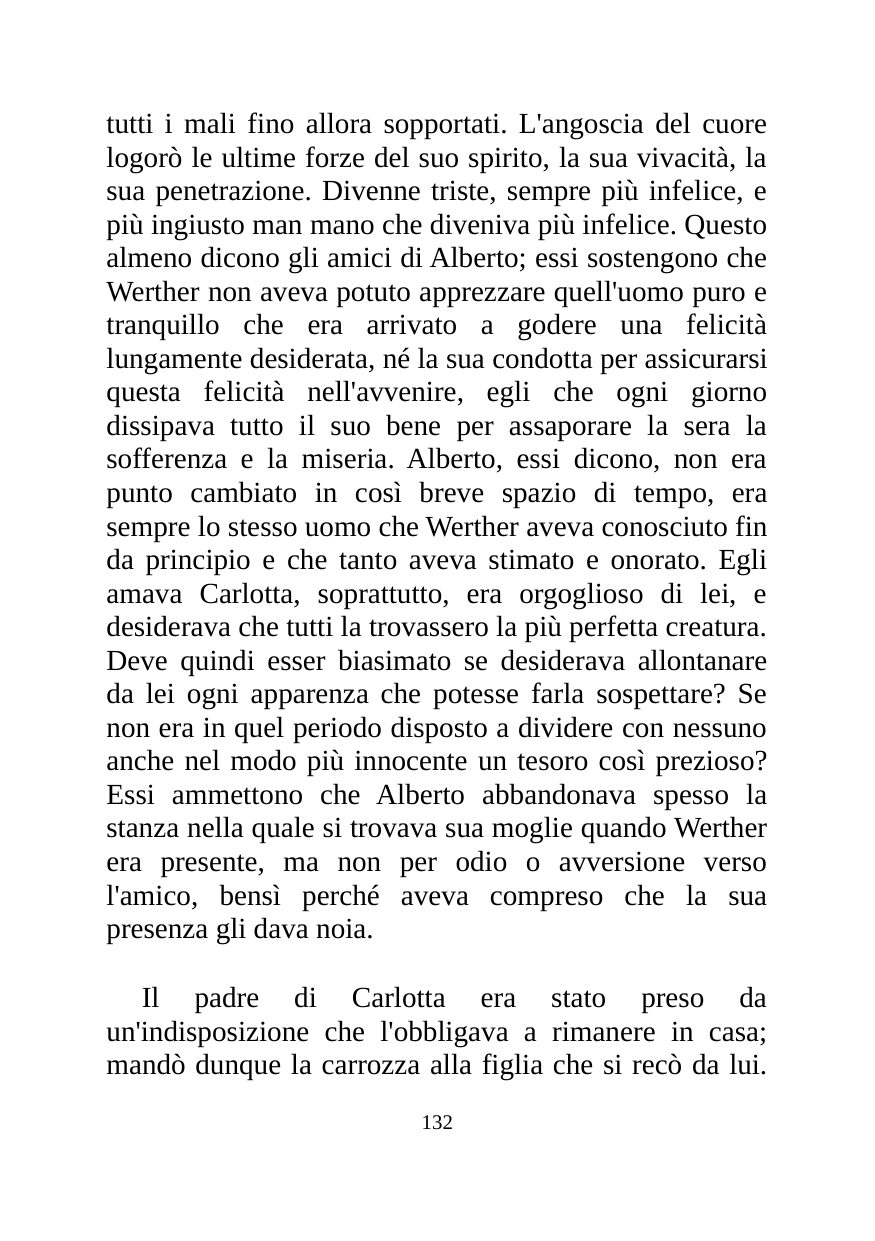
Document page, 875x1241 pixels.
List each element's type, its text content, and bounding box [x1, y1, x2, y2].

text Il padre di Carlotta era stato preso da un'indisposizione che l'obbligava a rimanere in casa; mandò dunque la carrozza alla figlia che si recò da lui. [106, 980, 768, 1081]
text tutti i mali fino allora sopportati. L'angoscia del cuore logorò le ultime forze del suo spirito, la sua vivacità, la sua penetrazione. Divenne triste, sempre più infelice, e più ingiusto man mano che diveniva più infelice. Questo almeno dicono gli amici di Alberto; essi sostengono che Werther non aveva potuto apprezzare quell'uomo puro e tranquillo che era arrivato a godere una felicità lungamente desiderata, né la sua condotta per assicurarsi questa felicità nell'avvenire, egli che ogni giorno dissipava tutto il suo bene per assaporare la sera la sofferenza e la miseria. Alberto, essi dicono, non era punto cambiato in così breve spazio di tempo, era sempre lo stesso uomo che Werther aveva conosciuto fin da principio e che tanto aveva stimato e onorato. Egli amava Carlotta, soprattutto, era orgoglioso di lei, e desiderava che tutti la trovassero la più perfetta creatura. Deve quindi esser biasimato se desiderava allontanare da lei ogni apparenza che potesse farla sospettare? Se non era in quel periodo disposto a dividere con nessuno anche nel modo più innocente un tesoro così prezioso? Essi ammettono che Alberto abbandonava spesso la stanza nella quale si trovava sua moglie quando Werther era presente, ma non per odio o avversione verso l'amico, bensì perché aveva compreso che la sua presenza gli dava noia. [106, 106, 768, 945]
